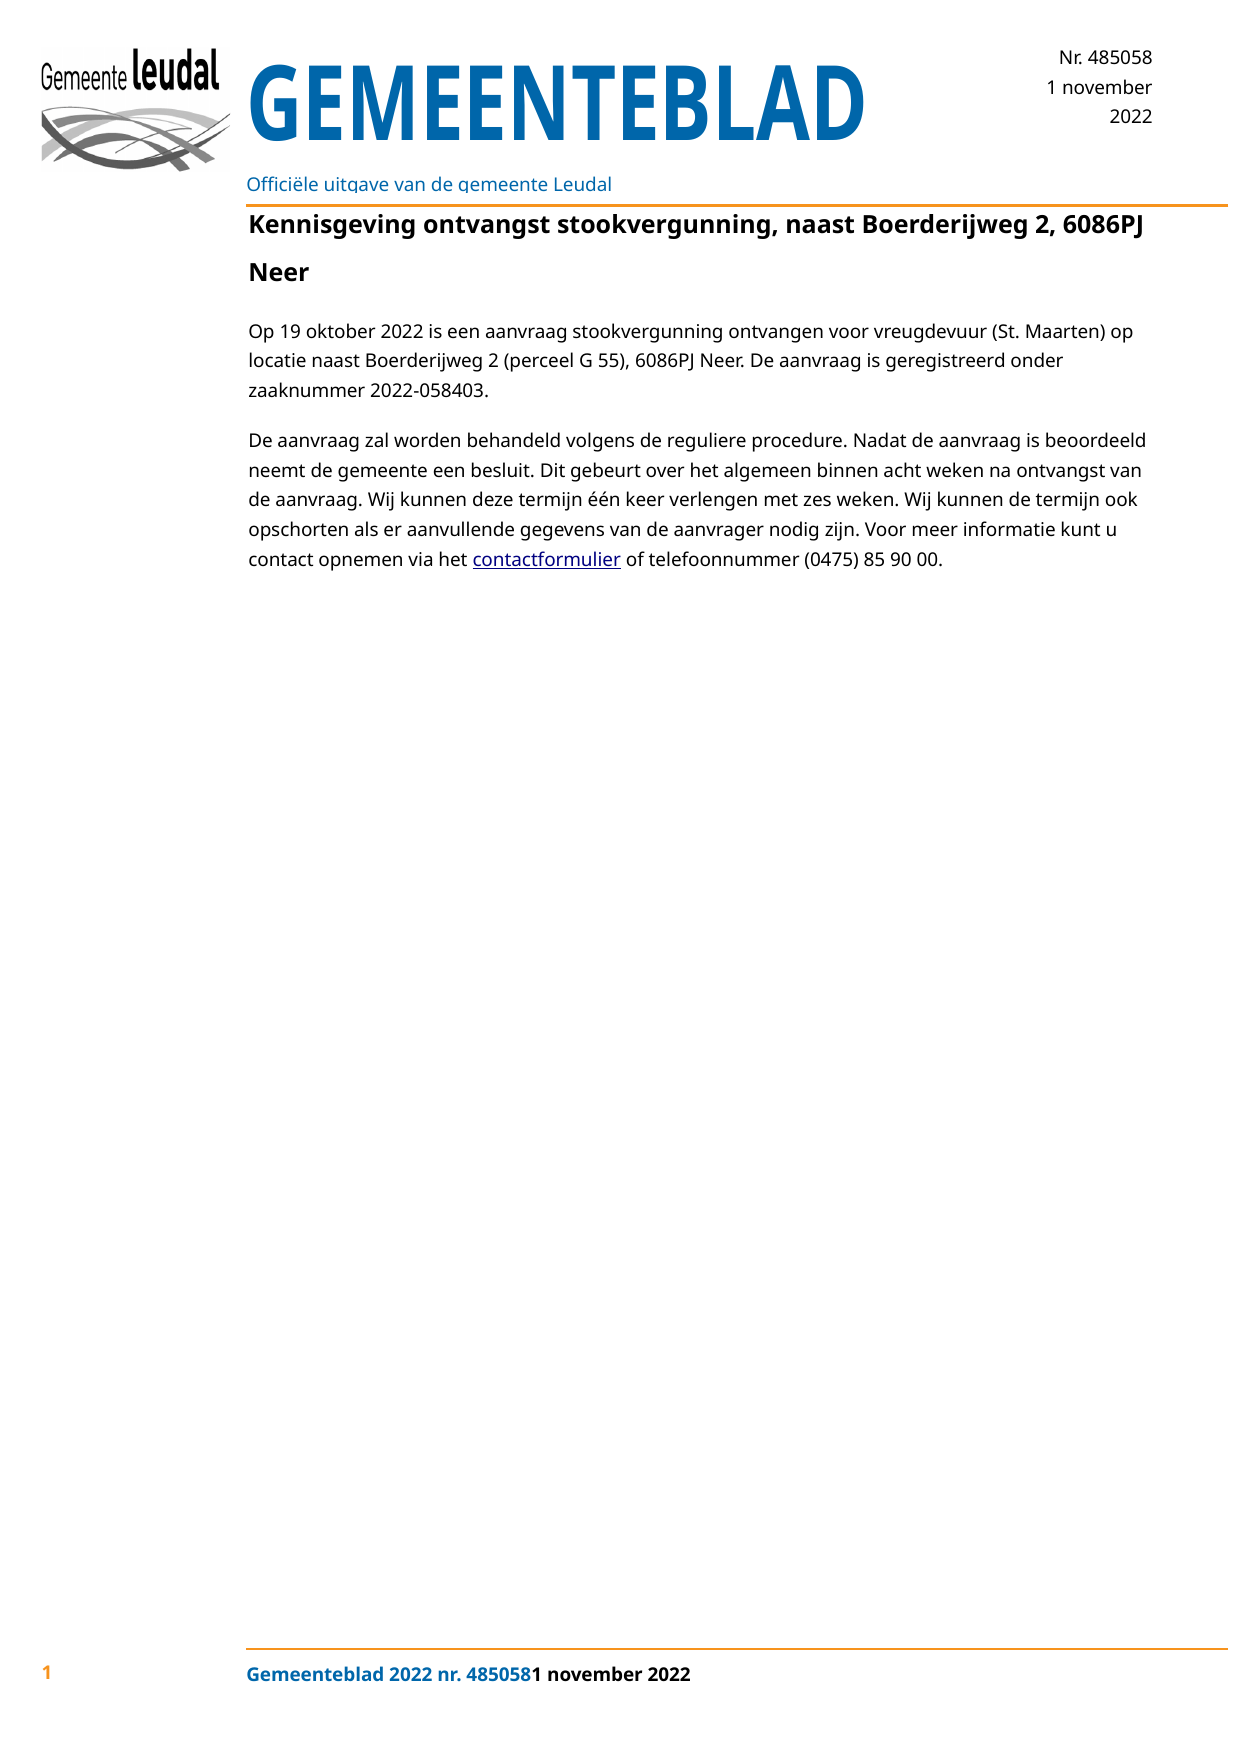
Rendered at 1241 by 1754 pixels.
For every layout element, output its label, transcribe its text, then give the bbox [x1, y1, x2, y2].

text Kennisgeving ontvangst stookvergunning, naast Boerderijweg 2, 6086PJ Neer [248, 207, 1152, 288]
picture [41, 47, 231, 172]
text De aanvraag zal worden behandeld volgens de reguliere procedure. Nadat de aanvraag is beoordeeld neemt de gemeente een besluit. Dit gebeurt over het algemeen binnen acht weken na ontvangst van de aanvraag. Wij kunnen deze termijn één keer verlengen met zes weken. Wij kunnen de termijn ook opschorten als er aanvullende gegevens van de aanvrager nodig zijn. Voor meer informatie kunt u contact opnemen via het contactformulier of telefoonnummer (0475) 85 90 00. [248, 427, 1152, 572]
text Op 19 oktober 2022 is een aanvraag stookvergunning ontvangen voor vreugdevuur (St. Maarten) op locatie naast Boerderijweg 2 (perceel G 55), 6086PJ Neer. De aanvraag is geregistreerd onder zaaknummer 2022-058403. [248, 318, 1152, 403]
